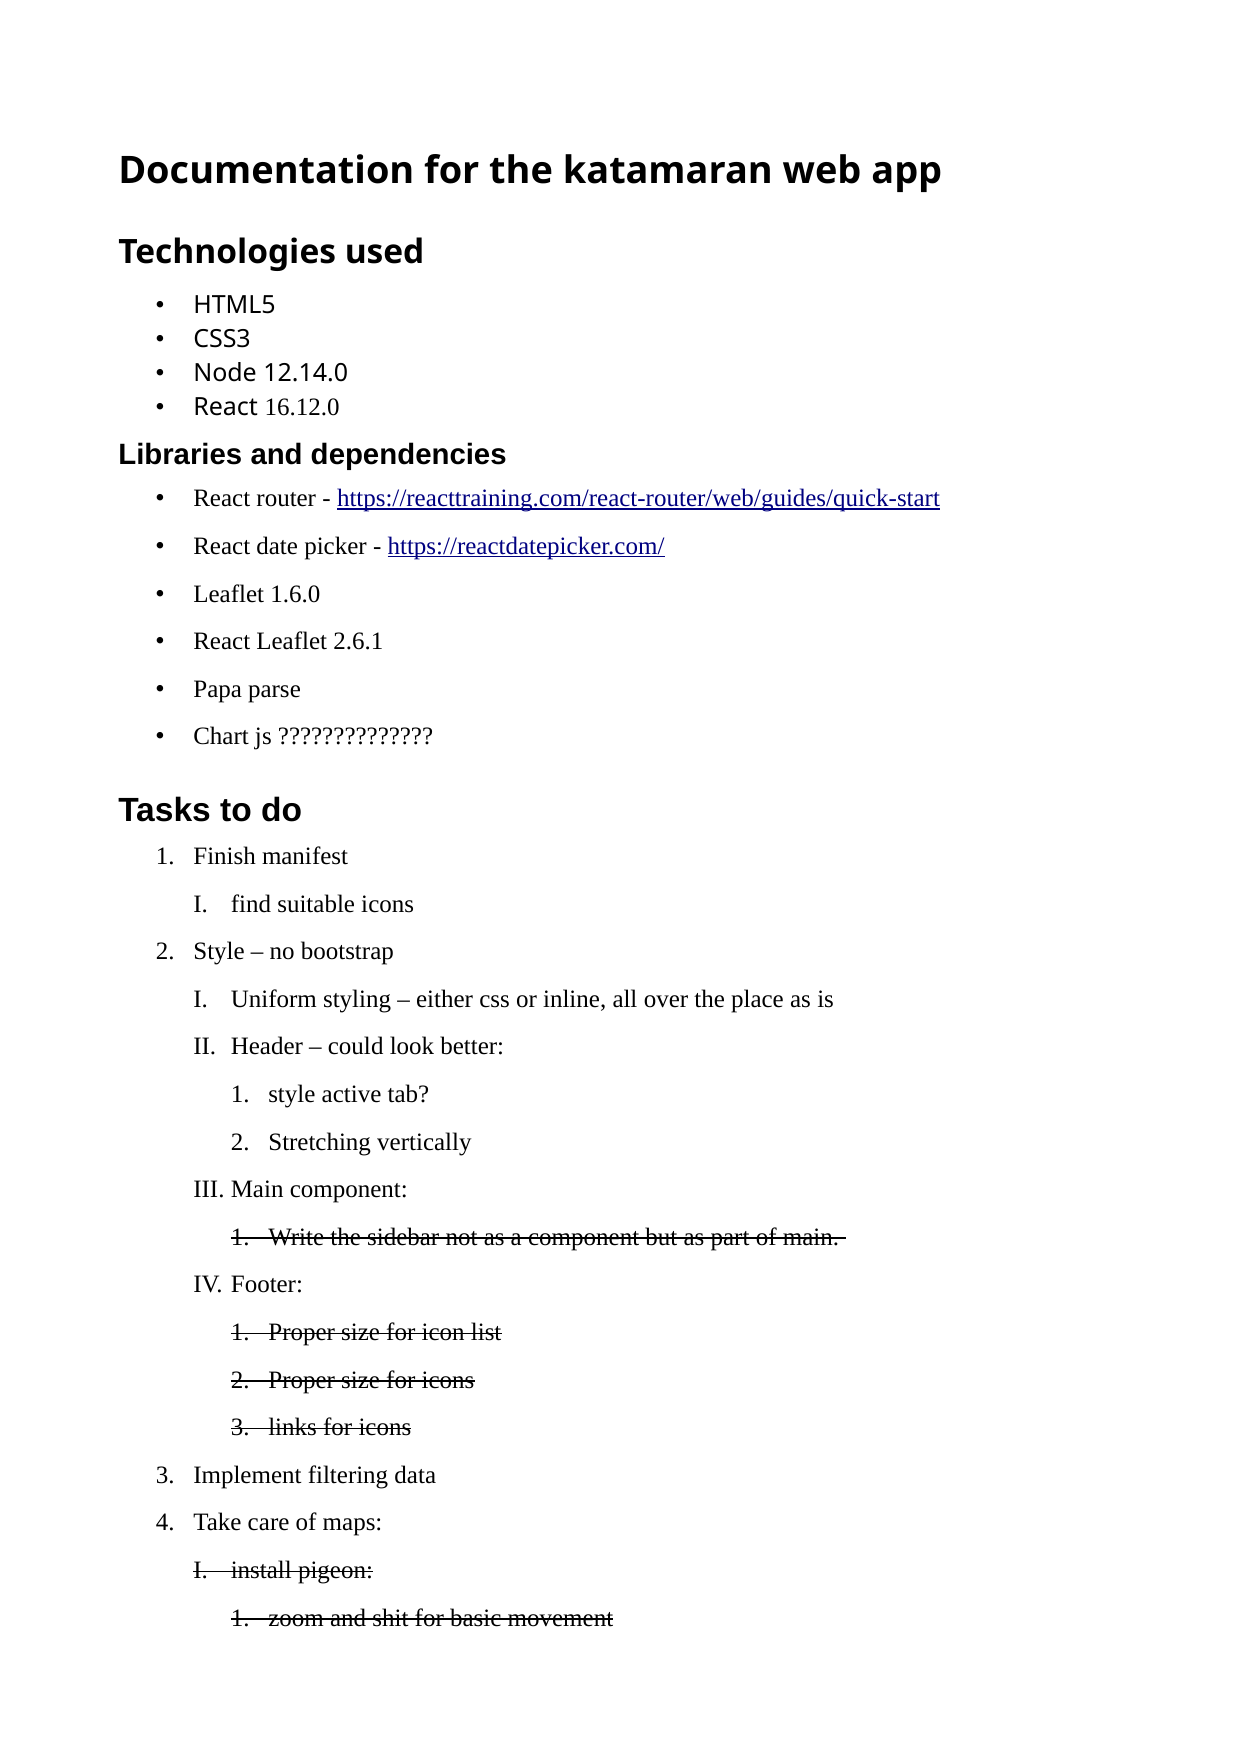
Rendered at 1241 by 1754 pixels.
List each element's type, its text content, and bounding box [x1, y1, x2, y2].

list Chart js ?????????????? [156, 721, 1122, 750]
list Write the sidebar not as a component but as part of main. [231, 1222, 1122, 1251]
list Main component: [193, 1174, 1122, 1203]
list find suitable icons [193, 889, 1122, 917]
list Node 12.14.0 [156, 354, 1122, 388]
list Papa parse [156, 674, 1122, 703]
list links for icons [231, 1412, 1122, 1441]
list Proper size for icon list [231, 1317, 1122, 1346]
list HTML5 [156, 286, 1122, 320]
list Take care of maps: [156, 1507, 1122, 1536]
subtitle Libraries and dependencies [118, 437, 1122, 471]
subtitle Documentation for the katamaran web app [118, 143, 1122, 195]
list React router - https://reacttraining.com/react-router/web/guides/quick-start [156, 483, 1122, 512]
list Implement filtering data [156, 1460, 1122, 1489]
list React 16.12.0 [156, 388, 1122, 423]
list CSS3 [156, 320, 1122, 354]
list zoom and shit for basic movement [231, 1603, 1122, 1631]
subtitle Technologies used [118, 228, 1122, 274]
list Footer: [193, 1269, 1122, 1298]
list Finish manifest [156, 841, 1122, 870]
list style active tab? [231, 1079, 1122, 1108]
list Style – no bootstrap [156, 936, 1122, 965]
list Leaflet 1.6.0 [156, 579, 1122, 607]
list React date picker - https://reactdatepicker.com/ [156, 531, 1122, 560]
list Header – could look better: [193, 1031, 1122, 1060]
list Proper size for icons [231, 1365, 1122, 1393]
subtitle Tasks to do [118, 790, 1122, 828]
list install pigeon: [193, 1555, 1122, 1584]
list Uniform styling – either css or inline, all over the place as is [193, 984, 1122, 1013]
list React Leaflet 2.6.1 [156, 626, 1122, 655]
list Stretching vertically [231, 1127, 1122, 1155]
